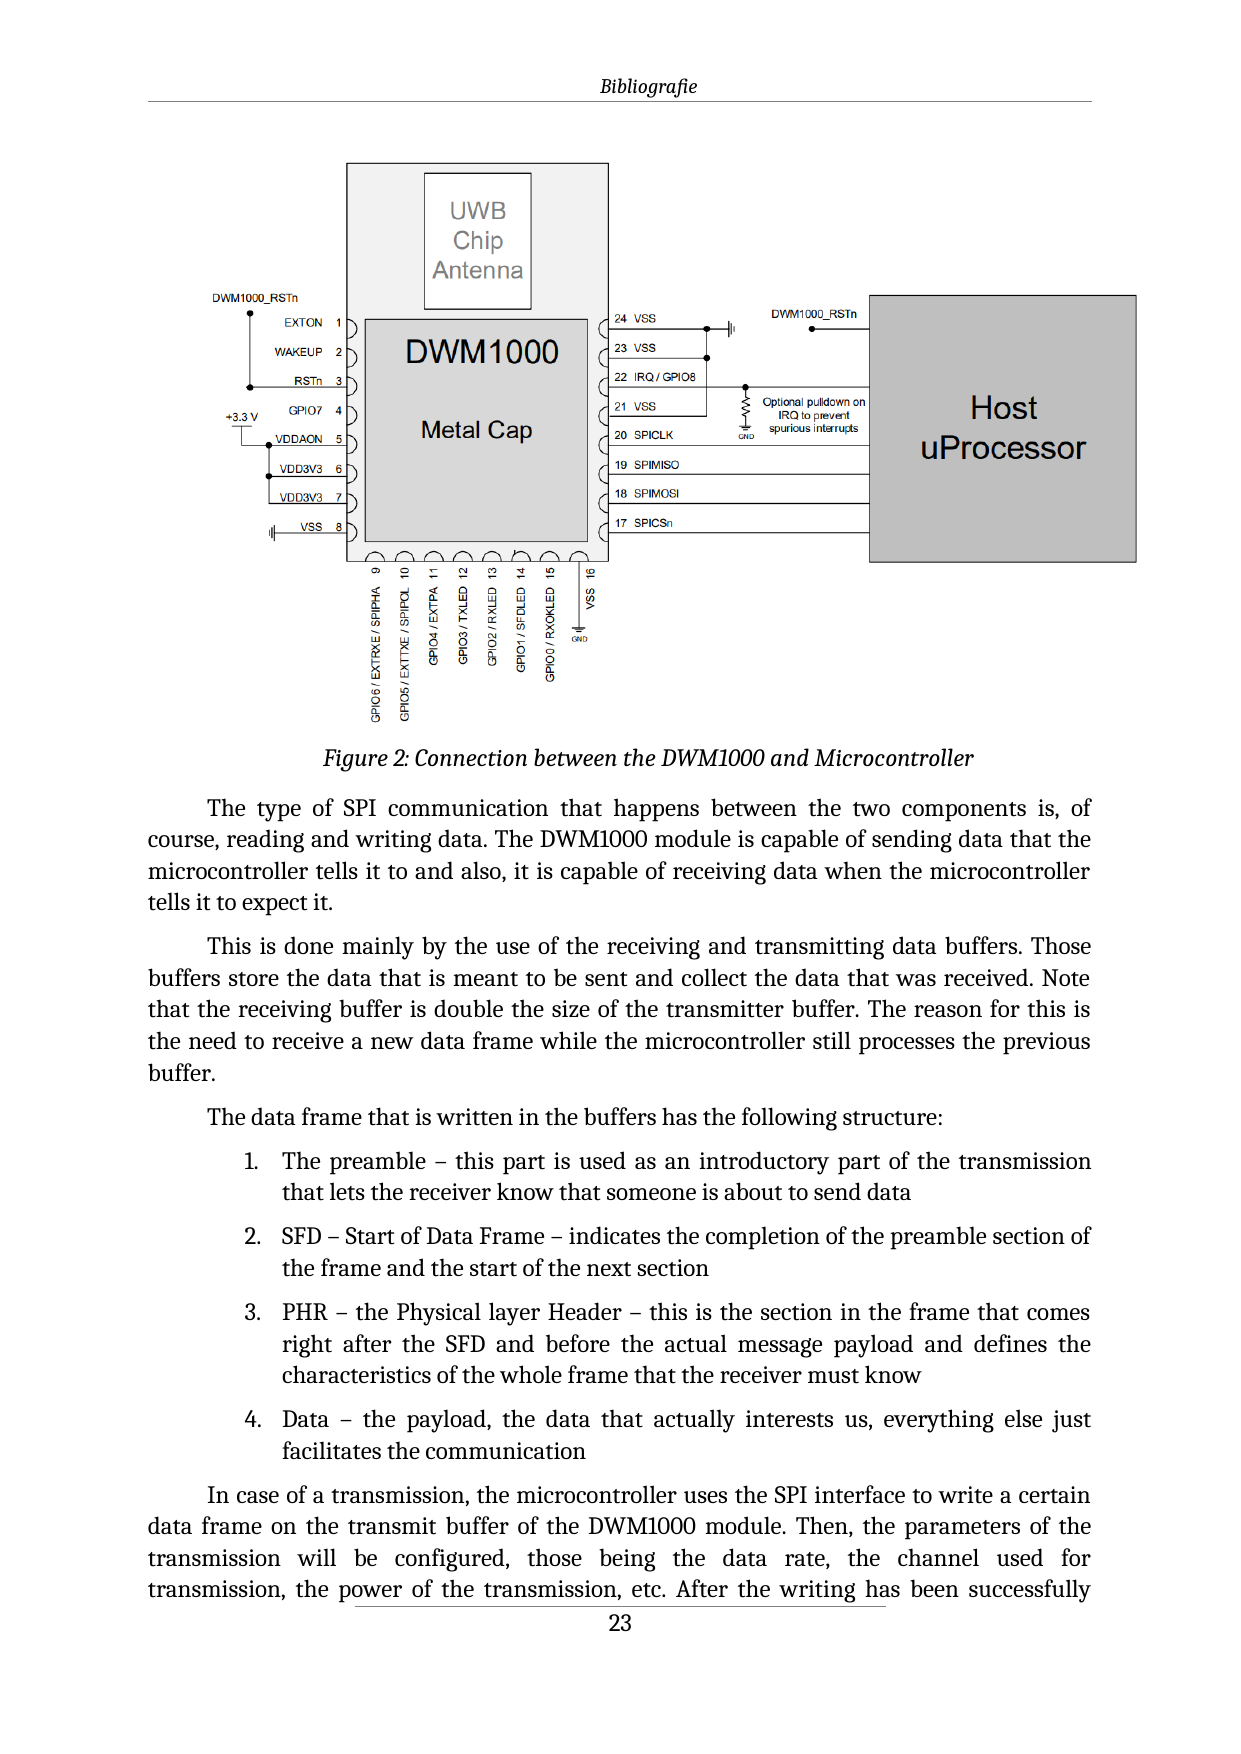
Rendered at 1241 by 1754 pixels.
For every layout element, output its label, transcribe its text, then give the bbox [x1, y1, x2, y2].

list The preamble – this part is used as an introductory part of the transmission that lets the receiver know that someone is about to send data [244, 1147, 1092, 1207]
list Data – the payload, the data that actually interests us, everything else just facilitates the communication [244, 1405, 1092, 1465]
text In case of a transmission, the microcontroller uses the SPI interface to write a certain data frame on the transmit buffer of the DWM1000 module. Then, the parameters of the transmission will be configured, those being the data rate, the channel used for transmission, the power of the transmission, etc. After the writing has been successfully [148, 1481, 1092, 1604]
text The type of SPI communication that happens between the two components is, of course, reading and writing data. The DWM1000 module is capable of sending data that the microcontroller tells it to and also, it is capable of receiving data when the microcontroller tells it to expect it. [148, 793, 1092, 917]
text The data frame that is written in the buffers has the following structure: [148, 1103, 1092, 1131]
text This is done mainly by the use of the receiving and transmitting data buffers. Those buffers store the data that is meant to be sent and collect the data that was received. Note that the receiving buffer is double the size of the transmitter buffer. The reason for this is the need to receive a new data frame while the microcontroller still processes the previous buffer. [148, 932, 1092, 1087]
text Figure 2: Connection between the DWM1000 and Microcontroller [148, 744, 1092, 773]
list PHR – the Physical layer Header – this is the section in the frame that comes right after the SFD and before the actual message payload and defines the characteristics of the whole frame that the receiver must know [244, 1298, 1092, 1390]
list SFD – Start of Data Frame – indicates the completion of the preamble section of the frame and the start of the next section [244, 1222, 1092, 1283]
